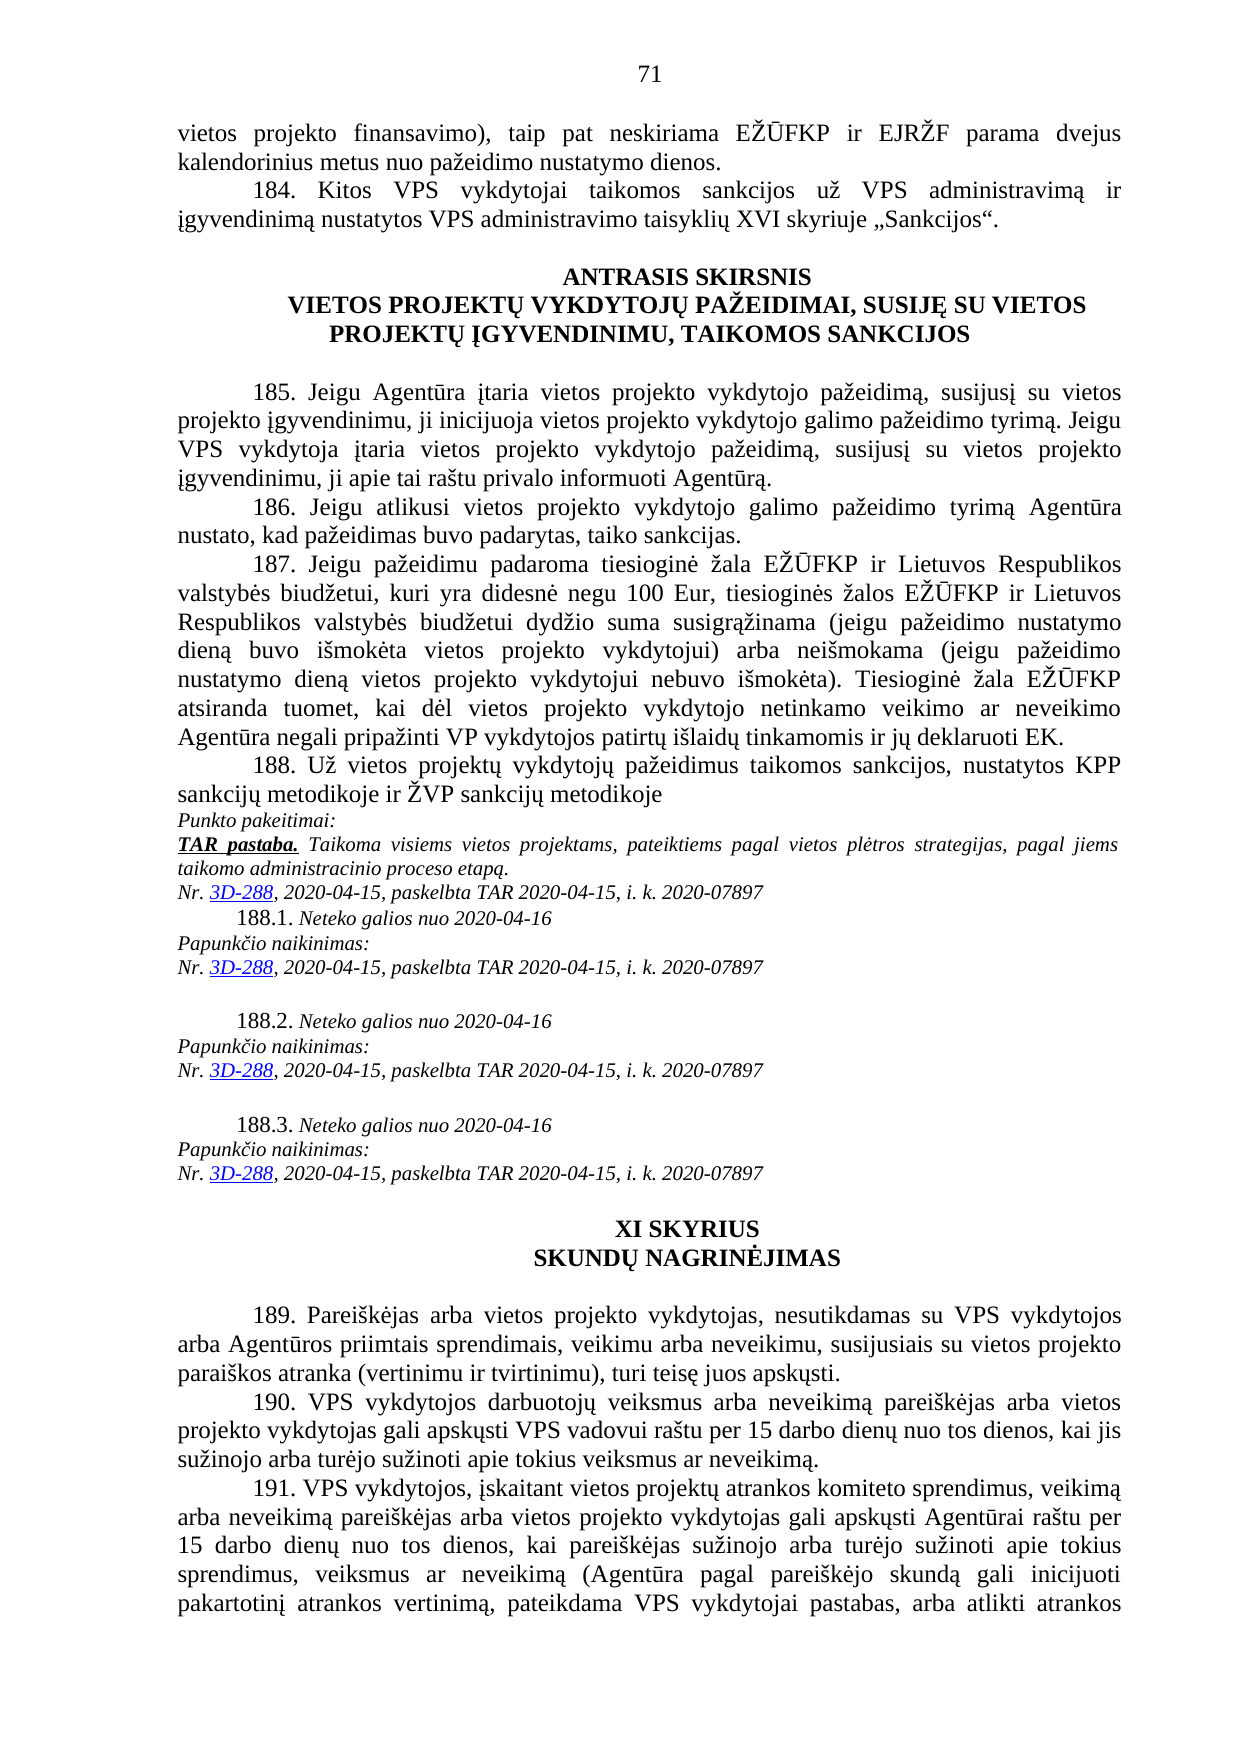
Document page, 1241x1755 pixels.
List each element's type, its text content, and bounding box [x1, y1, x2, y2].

text SKUNDŲ NAGRINĖJIMAS [177, 1243, 1122, 1272]
text Papunkčio naikinimas: [177, 931, 1122, 955]
text Nr. 3D-288, 2020-04-15, paskelbta TAR 2020-04-15, i. k. 2020-07897 [177, 880, 1122, 904]
text 186. Jeigu atlikusi vietos projekto vykdytojo galimo pažeidimo tyrimą Agentūra nustato, kad pažeidimas buvo padarytas, taiko sankcijas. [177, 492, 1122, 549]
text Nr. 3D-288, 2020-04-15, paskelbta TAR 2020-04-15, i. k. 2020-07897 [177, 1161, 1122, 1185]
text Nr. 3D-288, 2020-04-15, paskelbta TAR 2020-04-15, i. k. 2020-07897 [177, 955, 1122, 979]
text Punkto pakeitimai: [177, 808, 1122, 832]
text vietos projekto finansavimo), taip pat neskiriama EŽŪFKP ir EJRŽF parama dvejus kalendorinius metus nuo pažeidimo nustatymo dienos. [177, 118, 1122, 176]
text Nr. 3D-288, 2020-04-15, paskelbta TAR 2020-04-15, i. k. 2020-07897 [177, 1058, 1122, 1082]
text 188.2. Neteko galios nuo 2020-04-16 [177, 1008, 1122, 1034]
text ANTRASIS SKIRSNIS [177, 262, 1122, 291]
text 185. Jeigu Agentūra įtaria vietos projekto vykdytojo pažeidimą, susijusį su vietos projekto įgyvendinimu, ji inicijuoja vietos projekto vykdytojo galimo pažeidimo tyrimą. Jeigu VPS vykdytoja įtaria vietos projekto vykdytojo pažeidimą, susijusį su vietos projekto įgyvendinimu, ji apie tai raštu privalo informuoti Agentūrą. [177, 377, 1122, 492]
text 187. Jeigu pažeidimu padaroma tiesioginė žala EŽŪFKP ir Lietuvos Respublikos valstybės biudžetui, kuri yra didesnė negu 100 Eur, tiesioginės žalos EŽŪFKP ir Lietuvos Respublikos valstybės biudžetui dydžio suma susigrąžinama (jeigu pažeidimo nustatymo dieną buvo išmokėta vietos projekto vykdytojui) arba neišmokama (jeigu pažeidimo nustatymo dieną vietos projekto vykdytojui nebuvo išmokėta). Tiesioginė žala EŽŪFKP atsiranda tuomet, kai dėl vietos projekto vykdytojo netinkamo veikimo ar neveikimo Agentūra negali pripažinti VP vykdytojos patirtų išlaidų tinkamomis ir jų deklaruoti EK. [177, 549, 1122, 751]
text XI SKYRIUS [177, 1214, 1122, 1243]
text 188. Už vietos projektų vykdytojų pažeidimus taikomos sankcijos, nustatytos KPP sankcijų metodikoje ir ŽVP sankcijų metodikoje [177, 751, 1122, 808]
text 191. VPS vykdytojos, įskaitant vietos projektų atrankos komiteto sprendimus, veikimą arba neveikimą pareiškėjas arba vietos projekto vykdytojas gali apskųsti Agentūrai raštu per 15 darbo dienų nuo tos dienos, kai pareiškėjas sužinojo arba turėjo sužinoti apie tokius sprendimus, veiksmus ar neveikimą (Agentūra pagal pareiškėjo skundą gali inicijuoti pakartotinį atrankos vertinimą, pateikdama VPS vykdytojai pastabas, arba atlikti atrankos [177, 1473, 1122, 1617]
text VIETOS PROJEKTŲ VYKDYTOJŲ PAŽEIDIMAI, SUSIJĘ SU VIETOS PROJEKTŲ ĮGYVENDINIMU, TAIKOMOS SANKCIJOS [177, 291, 1122, 348]
text TAR pastaba. Taikoma visiems vietos projektams, pateiktiems pagal vietos plėtros strategijas, pagal jiems taikomo administracinio proceso etapą. [177, 832, 1122, 880]
text 188.1. Neteko galios nuo 2020-04-16 [177, 904, 1122, 931]
text 184. Kitos VPS vykdytojai taikomos sankcijos už VPS administravimą ir įgyvendinimą nustatytos VPS administravimo taisyklių XVI skyriuje „Sankcijos“. [177, 176, 1122, 233]
text 189. Pareiškėjas arba vietos projekto vykdytojas, nesutikdamas su VPS vykdytojos arba Agentūros priimtais sprendimais, veikimu arba neveikimu, susijusiais su vietos projekto paraiškos atranka (vertinimu ir tvirtinimu), turi teisę juos apskųsti. [177, 1300, 1122, 1387]
text 190. VPS vykdytojos darbuotojų veiksmus arba neveikimą pareiškėjas arba vietos projekto vykdytojas gali apskųsti VPS vadovui raštu per 15 darbo dienų nuo tos dienos, kai jis sužinojo arba turėjo sužinoti apie tokius veiksmus ar neveikimą. [177, 1387, 1122, 1473]
text 188.3. Neteko galios nuo 2020-04-16 [177, 1111, 1122, 1137]
text Papunkčio naikinimas: [177, 1137, 1122, 1161]
text Papunkčio naikinimas: [177, 1034, 1122, 1058]
